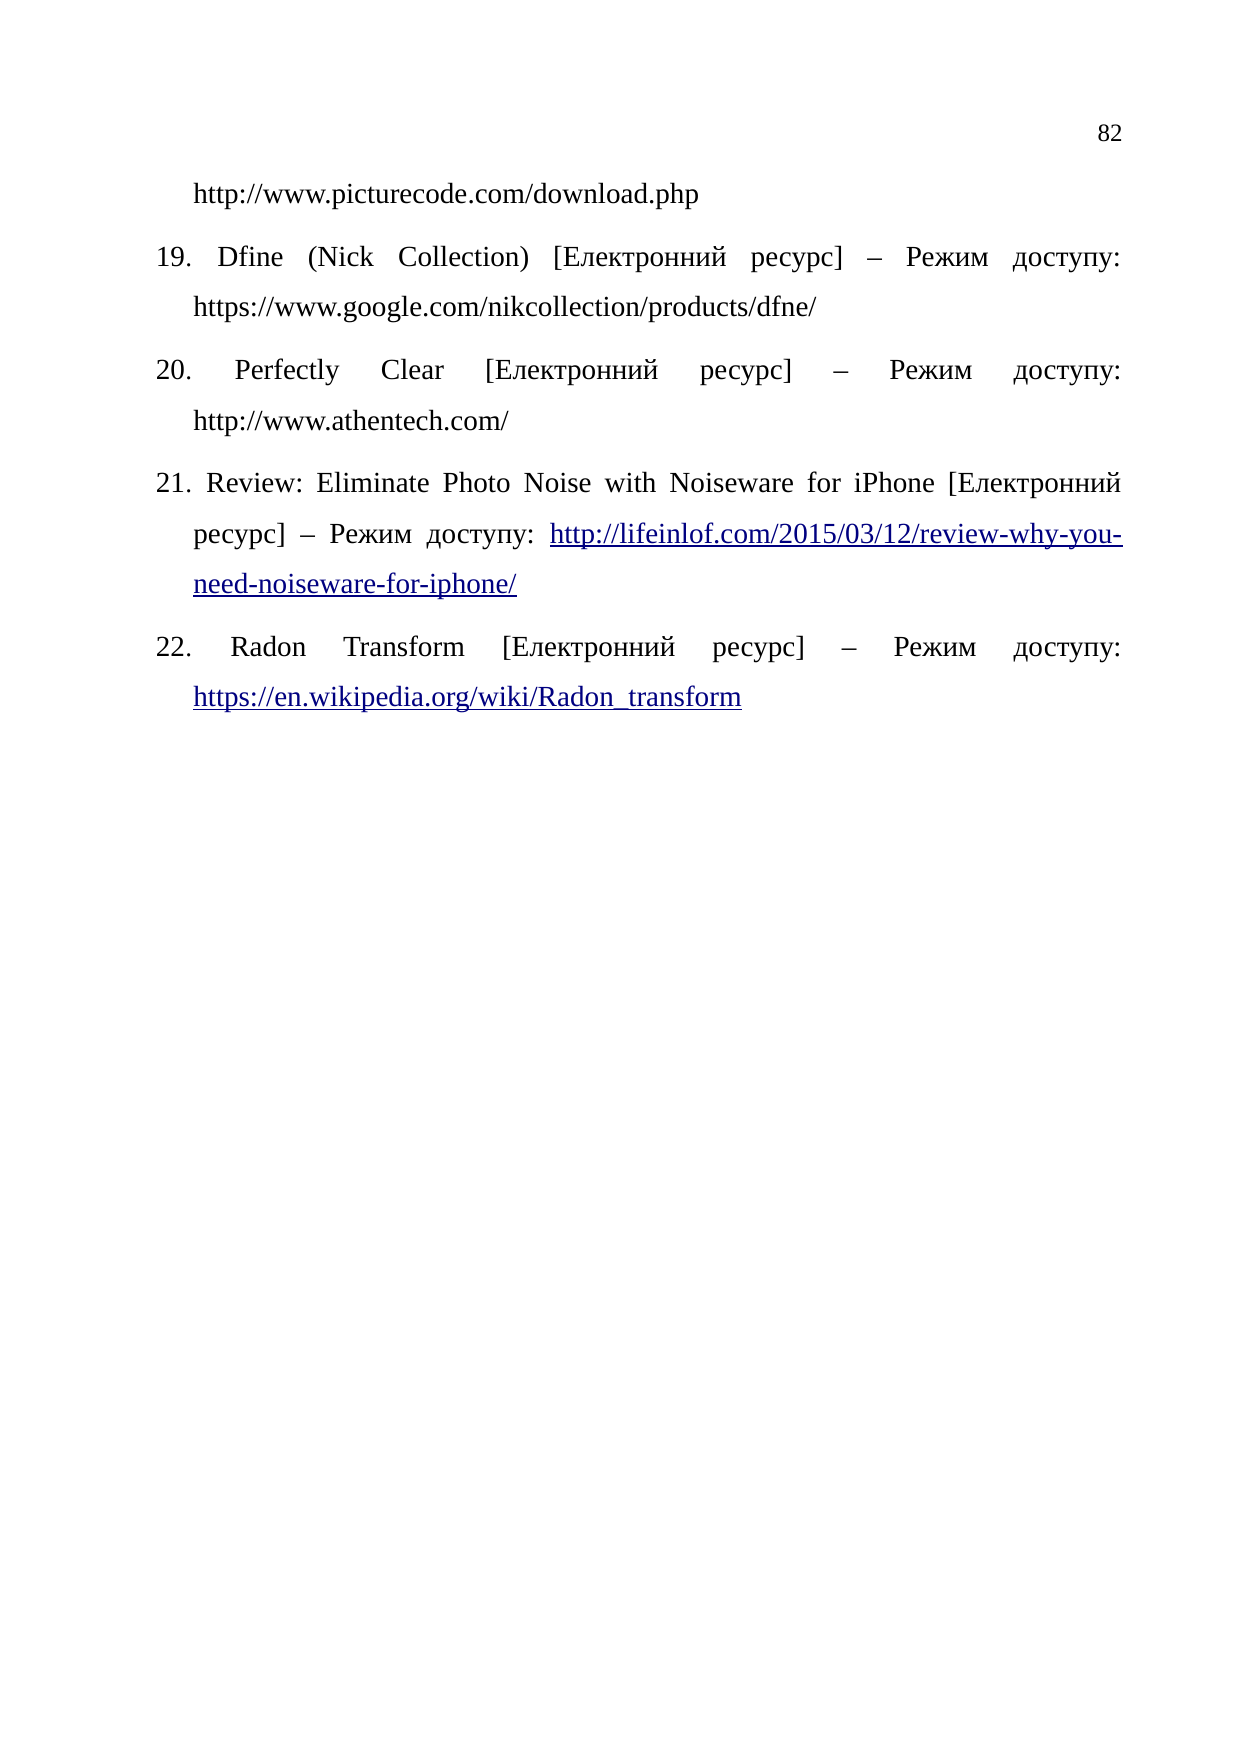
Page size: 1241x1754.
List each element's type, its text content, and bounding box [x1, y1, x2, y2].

list Review: Eliminate Photo Noise with Noiseware for iPhone [Електронний ресурс] – Режим доступу: http://lifeinlof.com/2015/03/12/review-why-you-need-noiseware-for-iphone/ [156, 466, 1122, 600]
list Perfectly Clear [Електронний ресурс] – Режим доступу: http://www.athentech.com/ [156, 352, 1122, 436]
list Dfine (Nick Collection) [Електронний ресурс] – Режим доступу: https://www.google.com/nikcollection/products/dfne/ [156, 239, 1122, 323]
list http://www.picturecode.com/download.php [156, 176, 1122, 210]
list Radon Transform [Електронний ресурс] – Режим доступу: https://en.wikipedia.org/wiki/Radon_transform [156, 629, 1122, 713]
